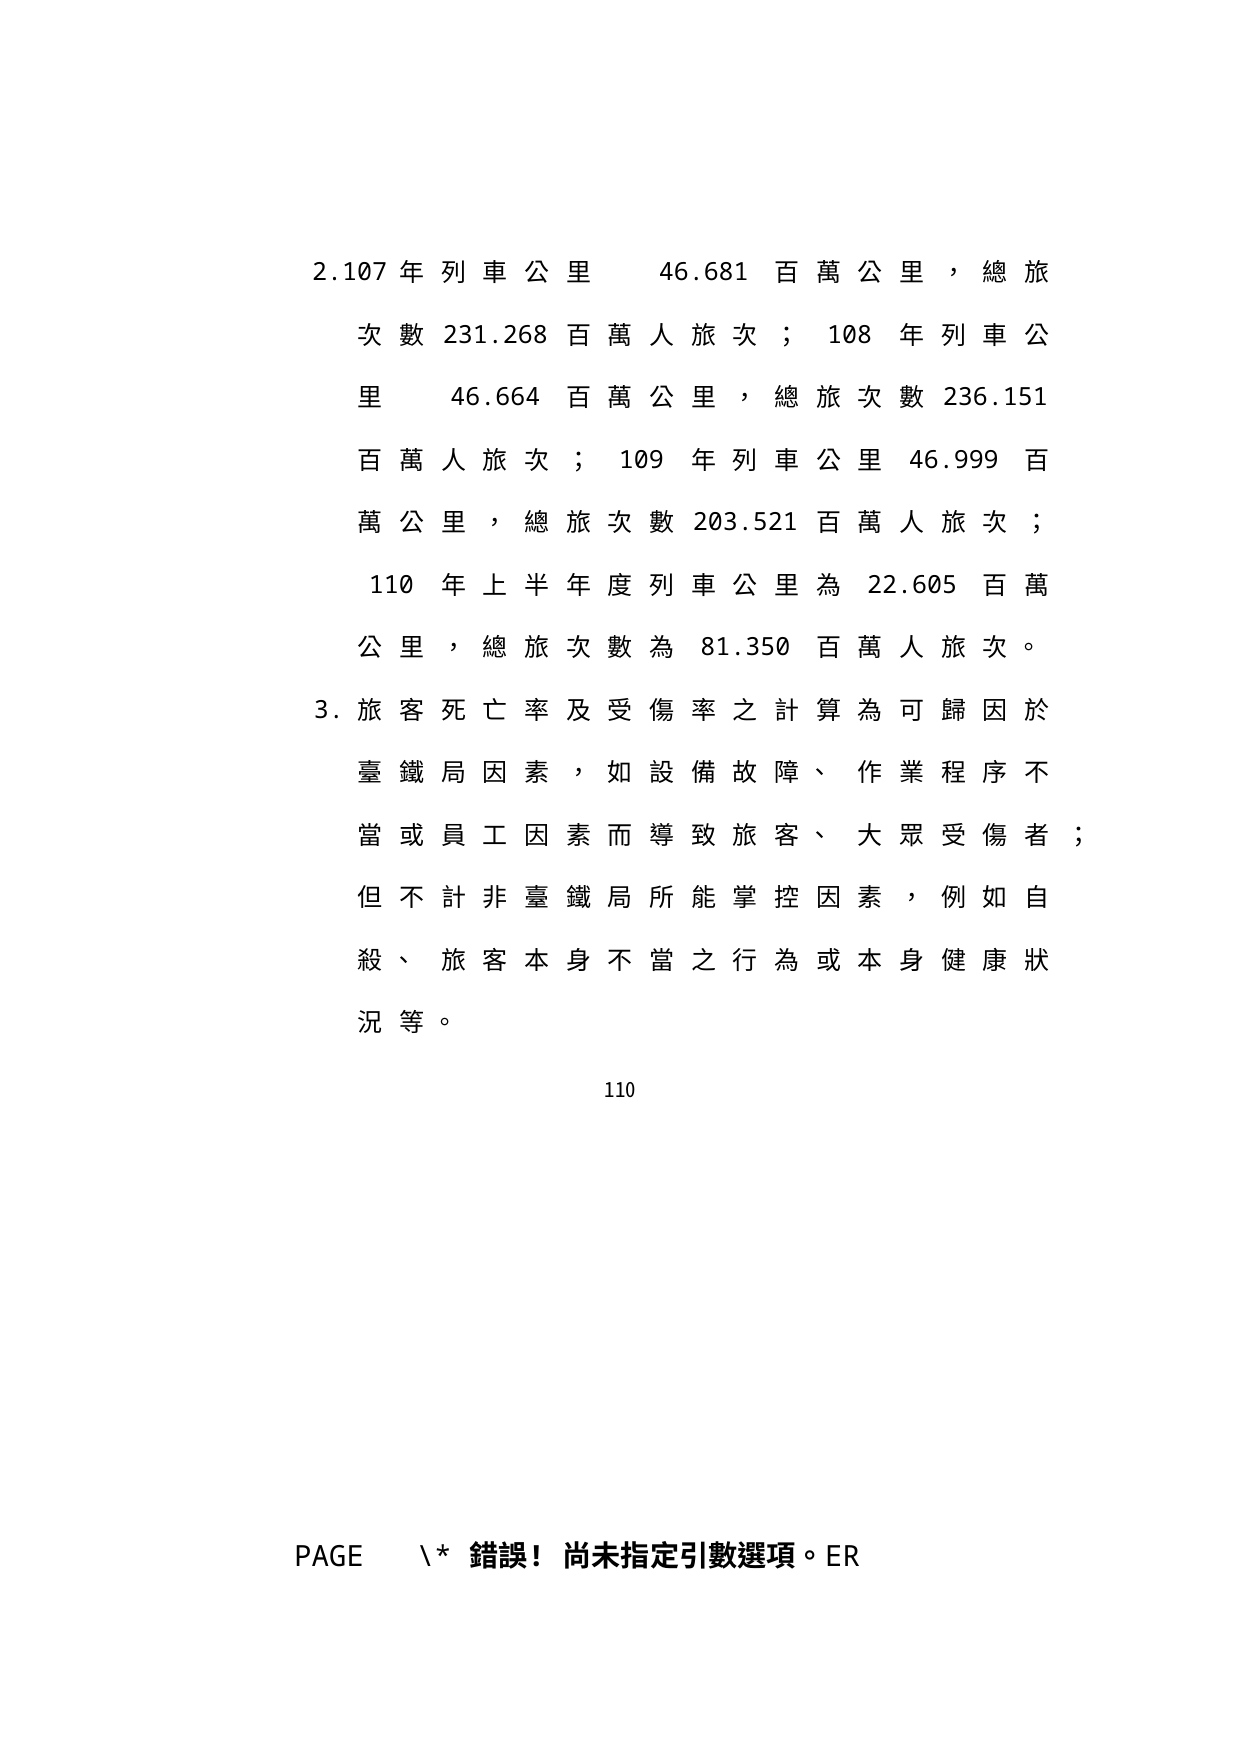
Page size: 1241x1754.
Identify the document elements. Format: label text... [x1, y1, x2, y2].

text 3.旅客死亡率及受傷率之計算為可歸因於臺鐵局因素，如設備故障、作業程序不當或員工因素而導致旅客、大眾受傷者；但不計非臺鐵局所能掌控因素，例如自殺、旅客本身不當之行為或本身健康狀況等。 [305, 667, 1058, 1042]
text 2.107年列車公里 46.681百萬公里，總旅次數231.268百萬人旅次；108年列車公里 46.664百萬公里，總旅次數236.151百萬人旅次；109年列車公里46.999百萬公里，總旅次數203.521百萬人旅次；110年上半年度列車公里為22.605百萬公里，總旅次數為81.350百萬人旅次。 [305, 229, 1058, 667]
